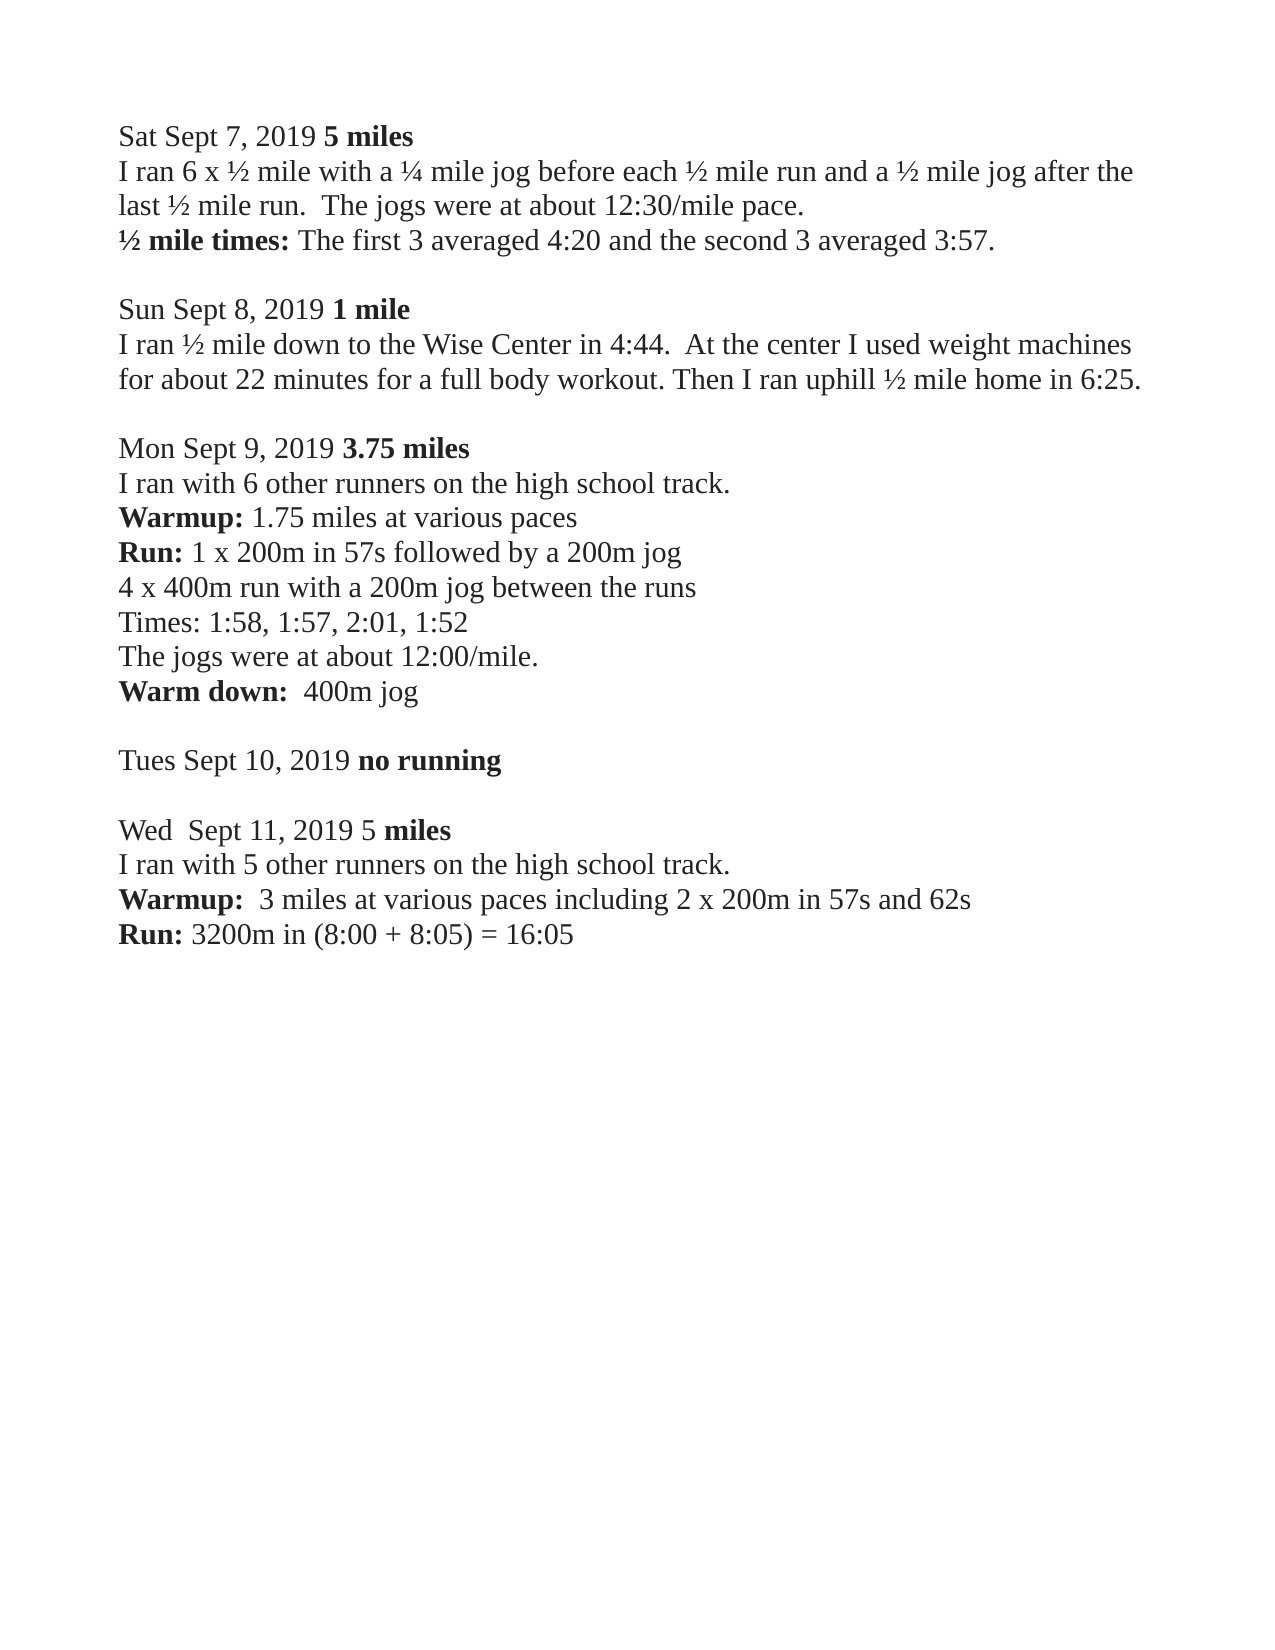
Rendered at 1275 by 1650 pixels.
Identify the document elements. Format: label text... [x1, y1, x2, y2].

text Sun Sept 8, 2019 1 mile [118, 292, 1161, 326]
text I ran with 6 other runners on the high school track. [118, 465, 1161, 500]
text Sat Sept 7, 2019 5 miles [118, 118, 1161, 153]
text Run: 3200m in (8:00 + 8:05) = 16:05 [118, 916, 1161, 951]
text I ran ½ mile down to the Wise Center in 4:44. At the center I used weight machines for about 22 minutes for a full body workout. Then I ran uphill ½ mile home in 6:25. [118, 326, 1161, 396]
text Times: 1:58, 1:57, 2:01, 1:52 [118, 604, 1161, 638]
text Warmup: 3 miles at various paces including 2 x 200m in 57s and 62s [118, 881, 1161, 916]
text Tues Sept 10, 2019 no running [118, 742, 1161, 777]
text Mon Sept 9, 2019 3.75 miles [118, 430, 1161, 465]
text Wed Sept 11, 2019 5 miles [118, 812, 1161, 847]
text Warm down: 400m jog [118, 673, 1161, 708]
text The jogs were at about 12:00/mile. [118, 638, 1161, 673]
text Warmup: 1.75 miles at various paces [118, 500, 1161, 534]
text 4 x 400m run with a 200m jog between the runs [118, 569, 1161, 604]
text I ran with 5 other runners on the high school track. [118, 847, 1161, 881]
text I ran 6 x ½ mile with a ¼ mile jog before each ½ mile run and a ½ mile jog after the last ½ mile run. The jogs were at about 12:30/mile pace. [118, 153, 1161, 222]
text ½ mile times: The first 3 averaged 4:20 and the second 3 averaged 3:57. [118, 222, 1161, 257]
text Run: 1 x 200m in 57s followed by a 200m jog [118, 534, 1161, 569]
